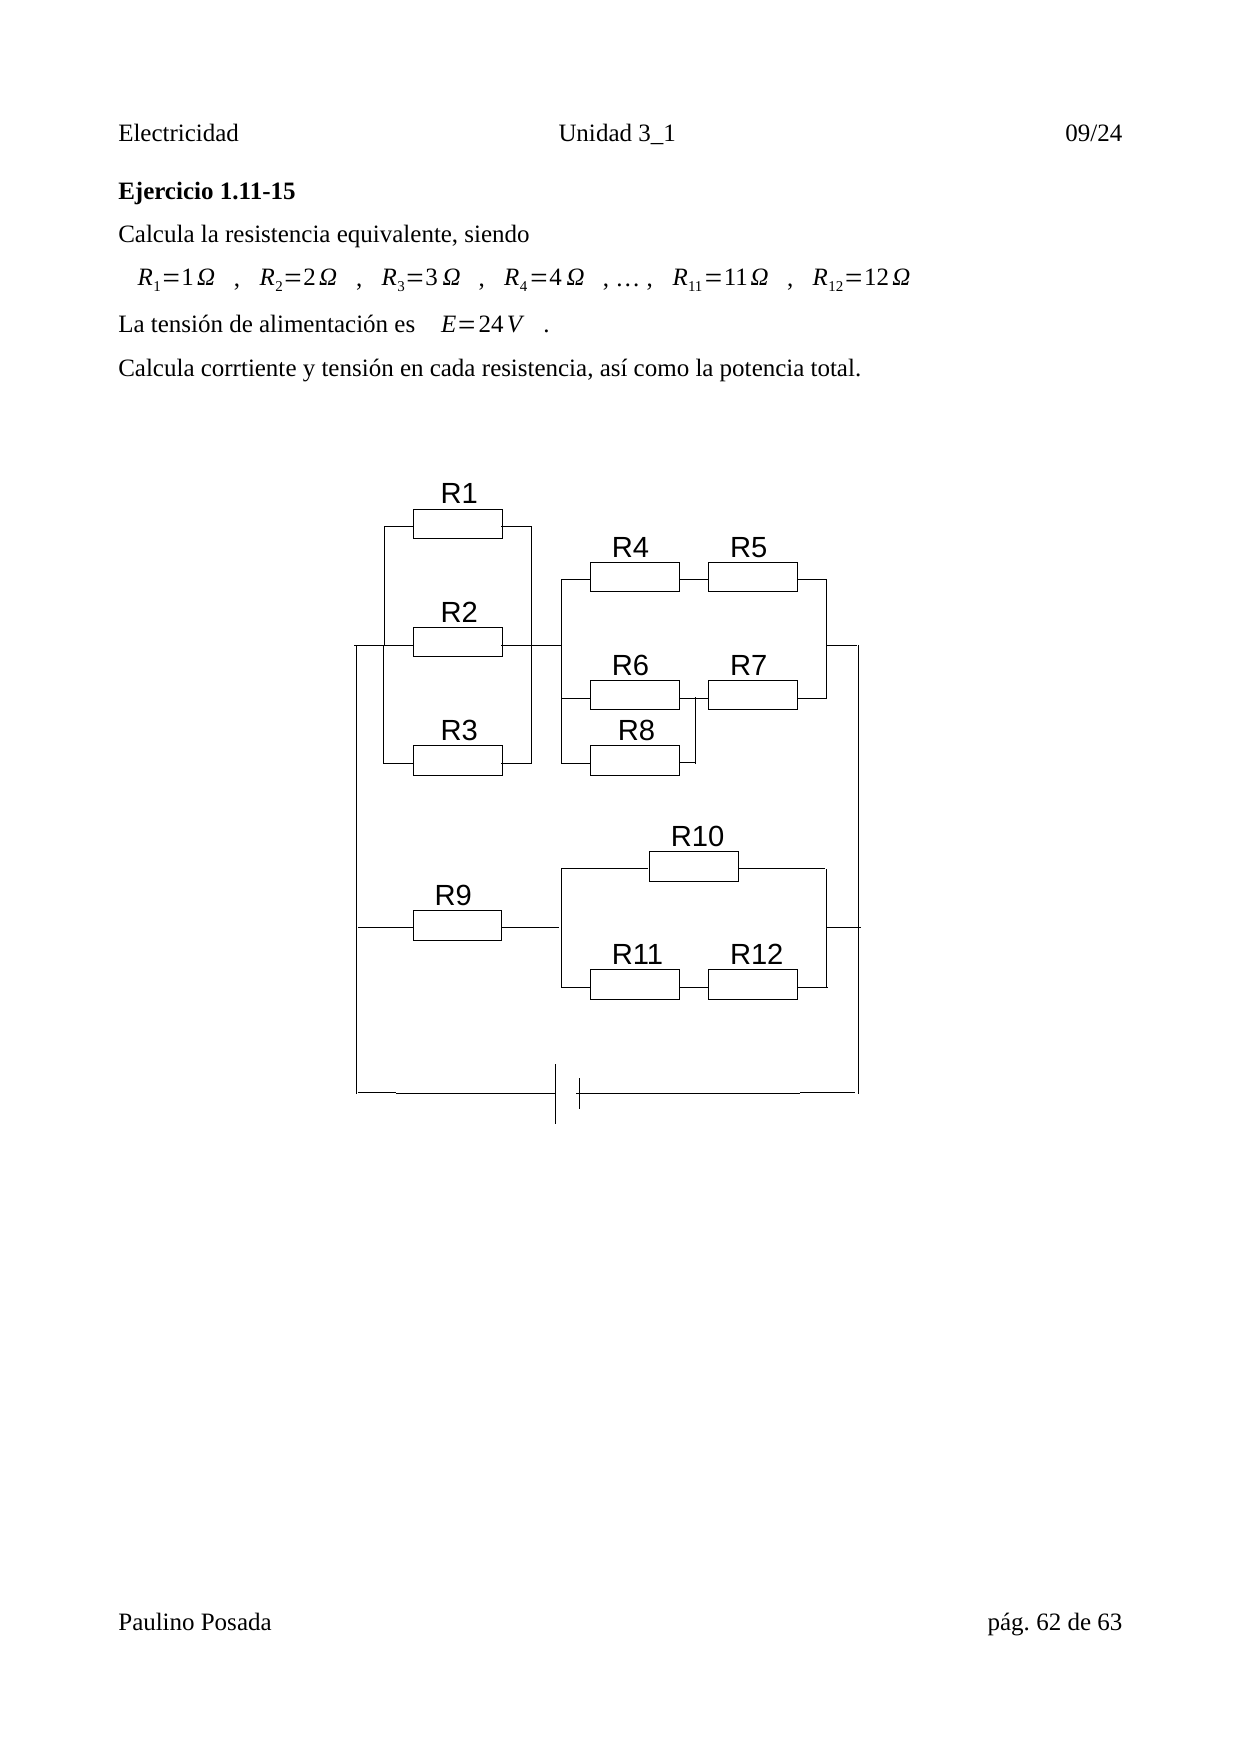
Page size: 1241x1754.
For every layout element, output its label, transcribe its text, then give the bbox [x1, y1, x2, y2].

text Calcula la resistencia equivalente, siendo [118, 219, 1122, 248]
text Ejercicio 1.11-15 [118, 176, 1122, 205]
text Calcula corrtiente y tensión en cada resistencia, así como la potencia total. [118, 353, 1122, 381]
text ,,,, … ,, [118, 263, 1122, 295]
text La tensión de alimentación es . [118, 309, 1122, 338]
